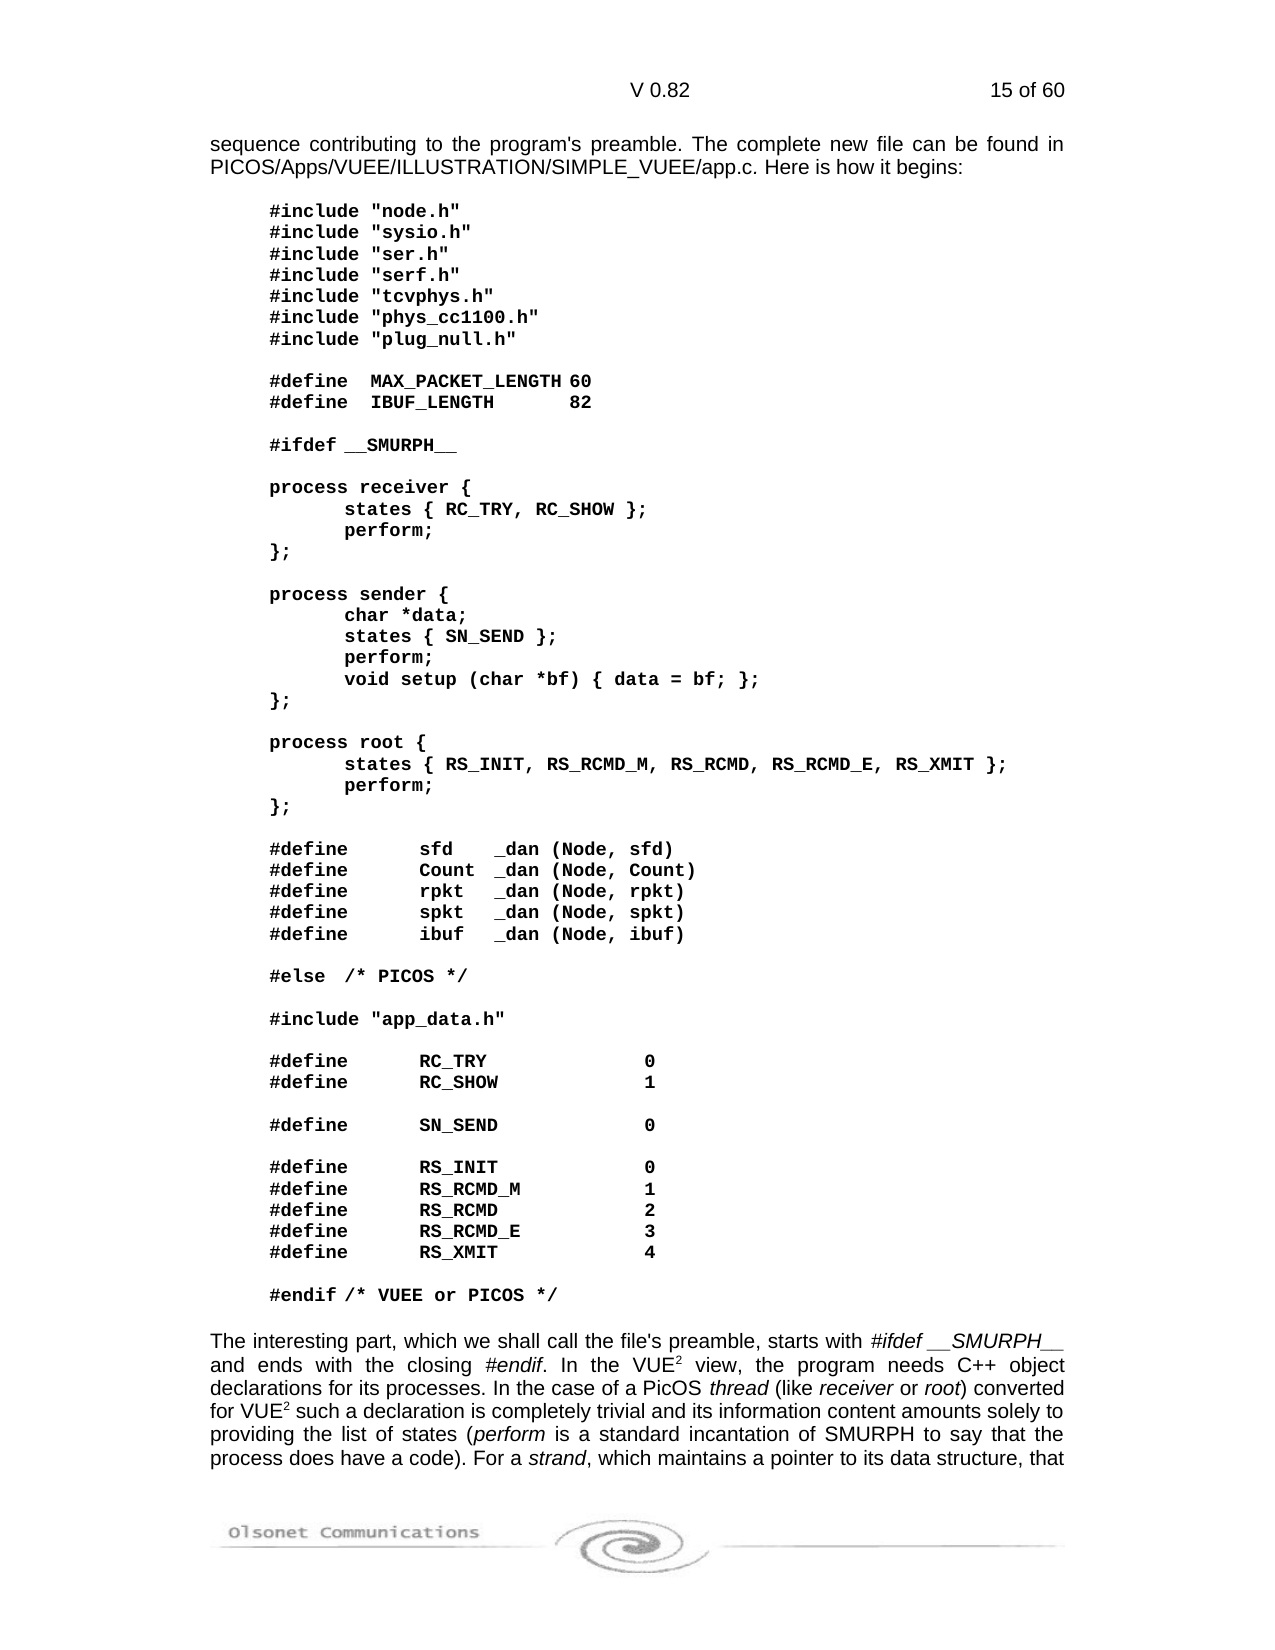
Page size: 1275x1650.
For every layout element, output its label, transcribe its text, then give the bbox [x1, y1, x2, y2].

text void setup (char *bf) { data = bf; }; [269, 669, 1065, 691]
text process root { [269, 733, 1065, 754]
text perform; [269, 776, 1065, 797]
text #endif /* VUEE or PICOS */ [269, 1286, 1065, 1307]
text #include "serf.h" [269, 266, 1065, 287]
text #include "node.h" [269, 202, 1065, 223]
text #include "app_data.h" [269, 1009, 1065, 1031]
text #define sfd _dan (Node, sfd) [269, 839, 1065, 861]
text The interesting part, which we shall call the file's preamble, starts with #ifdef __SMURPH__ and ends with the closing #endif. In the VUE2 view, the program needs C++ object declarations for its processes. In the case of a PicOS thread (like receiver or root) converted for VUE2 such a declaration is completely trivial and its information content amounts solely to providing the list of states (perform is a standard incantation of SMURPH to say that the process does have a code). For a strand, which maintains a pointer to its data structure, that [210, 1330, 1065, 1469]
text #define MAX_PACKET_LENGTH 60 [269, 372, 1065, 393]
text perform; [269, 648, 1065, 669]
text #include "sysio.h" [269, 223, 1065, 244]
text states { SN_SEND }; [269, 627, 1065, 648]
text #define RS_XMIT 4 [269, 1243, 1065, 1264]
text #define RC_SHOW 1 [269, 1073, 1065, 1094]
text #define rpkt _dan (Node, rpkt) [269, 882, 1065, 903]
text #define Count _dan (Node, Count) [269, 861, 1065, 882]
text sequence contributing to the program's preamble. The complete new file can be found in PICOS/Apps/VUEE/ILLUSTRATION/SIMPLE_VUEE/app.c. Here is how it begins: [210, 132, 1065, 179]
text }; [269, 542, 1065, 563]
text #include "ser.h" [269, 244, 1065, 266]
text #define ibuf _dan (Node, ibuf) [269, 924, 1065, 946]
text #define RS_INIT 0 [269, 1158, 1065, 1179]
text #define RS_RCMD 2 [269, 1201, 1065, 1222]
text #include "plug_null.h" [269, 329, 1065, 351]
text }; [269, 691, 1065, 712]
text }; [269, 797, 1065, 818]
text #define RS_RCMD_M 1 [269, 1179, 1065, 1201]
text #ifdef __SMURPH__ [269, 436, 1065, 457]
text process sender { [269, 584, 1065, 606]
text #define spkt _dan (Node, spkt) [269, 903, 1065, 924]
text perform; [269, 521, 1065, 542]
text #define IBUF_LENGTH 82 [269, 393, 1065, 414]
picture [210, 1504, 1065, 1596]
text process receiver { [269, 478, 1065, 499]
text #include "tcvphys.h" [269, 287, 1065, 308]
text char *data; [269, 606, 1065, 627]
text #include "phys_cc1100.h" [269, 308, 1065, 329]
text #define RS_RCMD_E 3 [269, 1222, 1065, 1243]
text states { RC_TRY, RC_SHOW }; [269, 499, 1065, 521]
text states { RS_INIT, RS_RCMD_M, RS_RCMD, RS_RCMD_E, RS_XMIT }; [269, 754, 1065, 776]
text #else /* PICOS */ [269, 967, 1065, 988]
text #define RC_TRY 0 [269, 1052, 1065, 1073]
text #define SN_SEND 0 [269, 1116, 1065, 1137]
